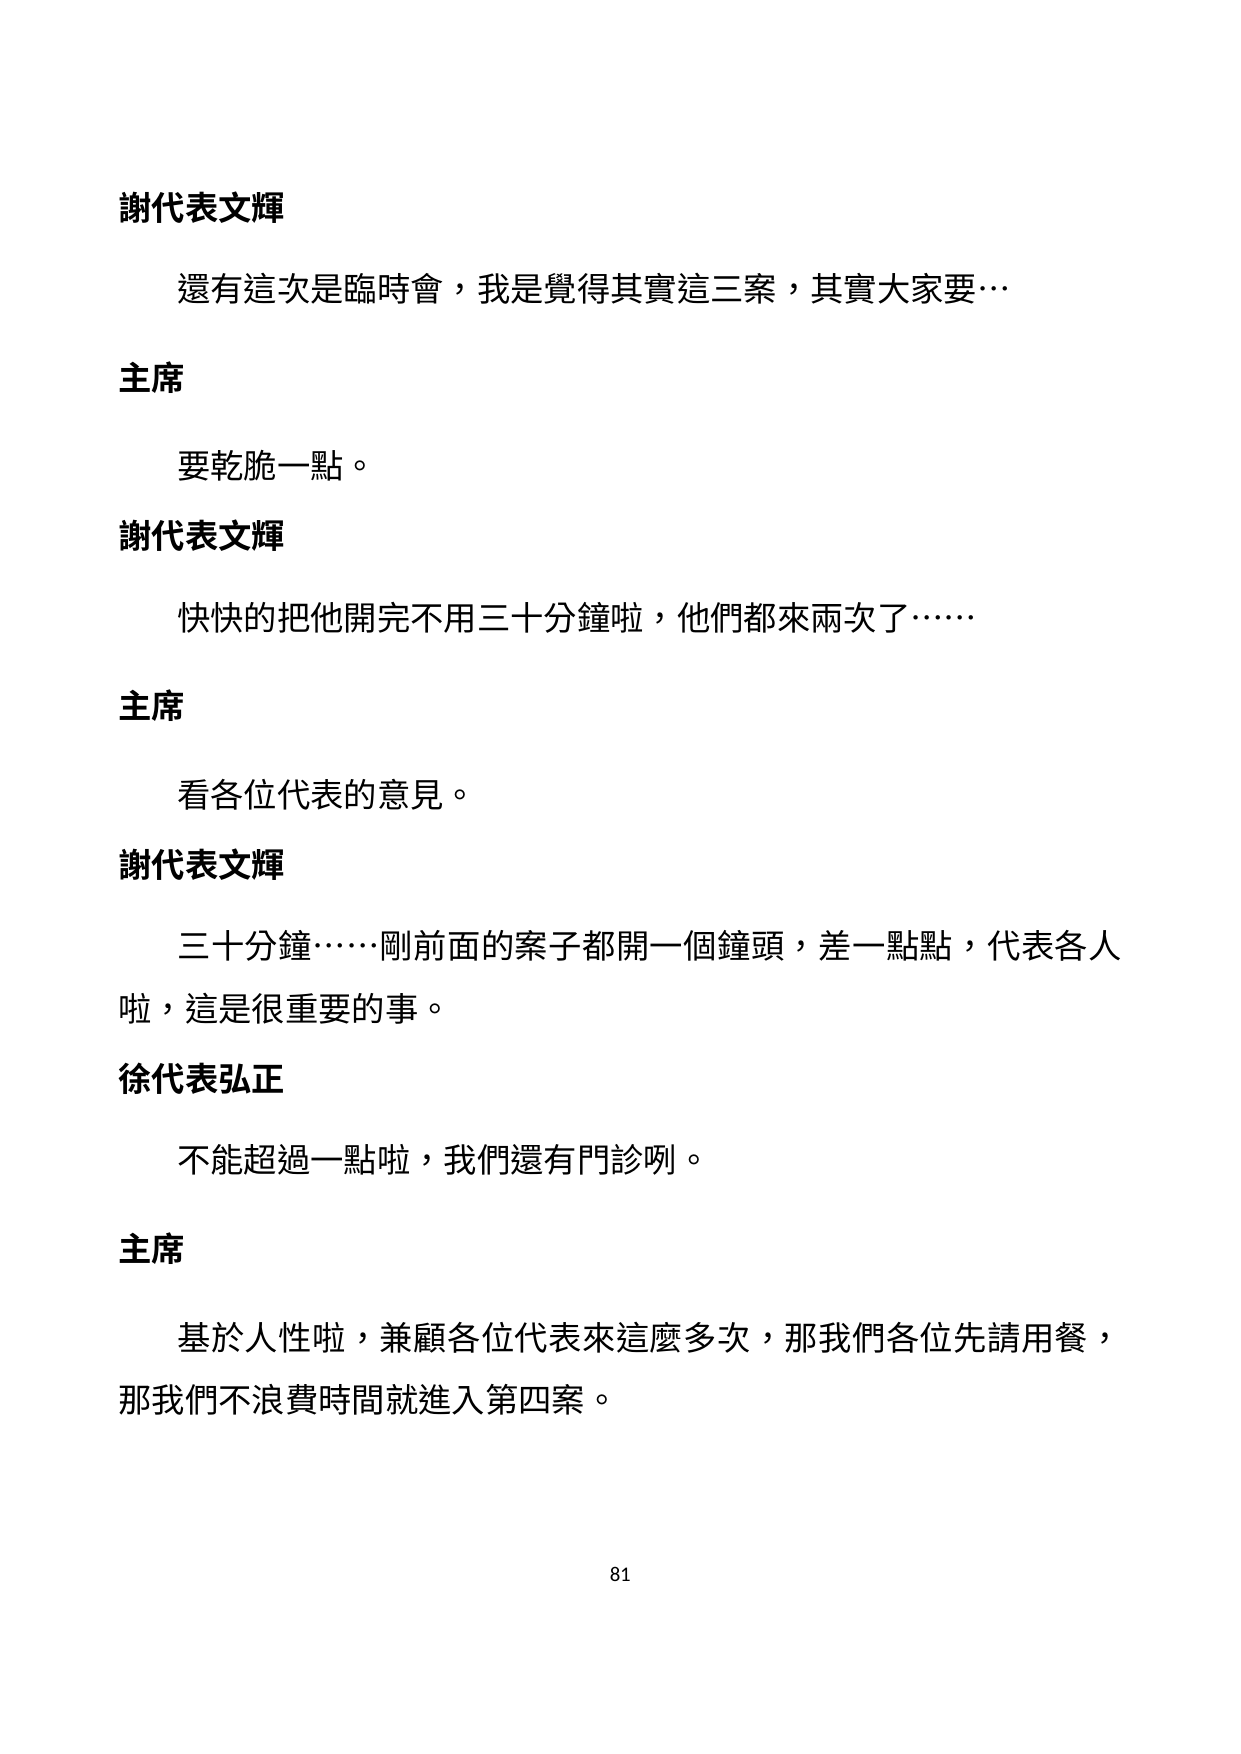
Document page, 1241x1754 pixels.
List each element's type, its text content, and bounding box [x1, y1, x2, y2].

text 主席 [118, 663, 1122, 725]
text 要乾脆一點。 [118, 423, 1122, 485]
text 快快的把他開完不用三十分鐘啦，他們都來兩次了…… [118, 574, 1122, 637]
text 謝代表文輝 [118, 493, 1122, 555]
text 不能超過一點啦，我們還有門診咧。 [118, 1117, 1122, 1179]
text 看各位代表的意見。 [118, 752, 1122, 814]
text 主席 [118, 334, 1122, 397]
text 基於人性啦，兼顧各位代表來這麼多次，那我們各位先請用餐，那我們不浪費時間就進入第四案。 [118, 1294, 1122, 1419]
text 徐代表弘正 [118, 1035, 1122, 1098]
text 三十分鐘……剛前面的案子都開一個鐘頭，差一點點，代表各人啦，這是很重要的事。 [118, 903, 1122, 1028]
text 主席 [118, 1205, 1122, 1268]
text 還有這次是臨時會，我是覺得其實這三案，其實大家要… [118, 245, 1122, 308]
text 謝代表文輝 [118, 164, 1122, 227]
text 謝代表文輝 [118, 822, 1122, 884]
